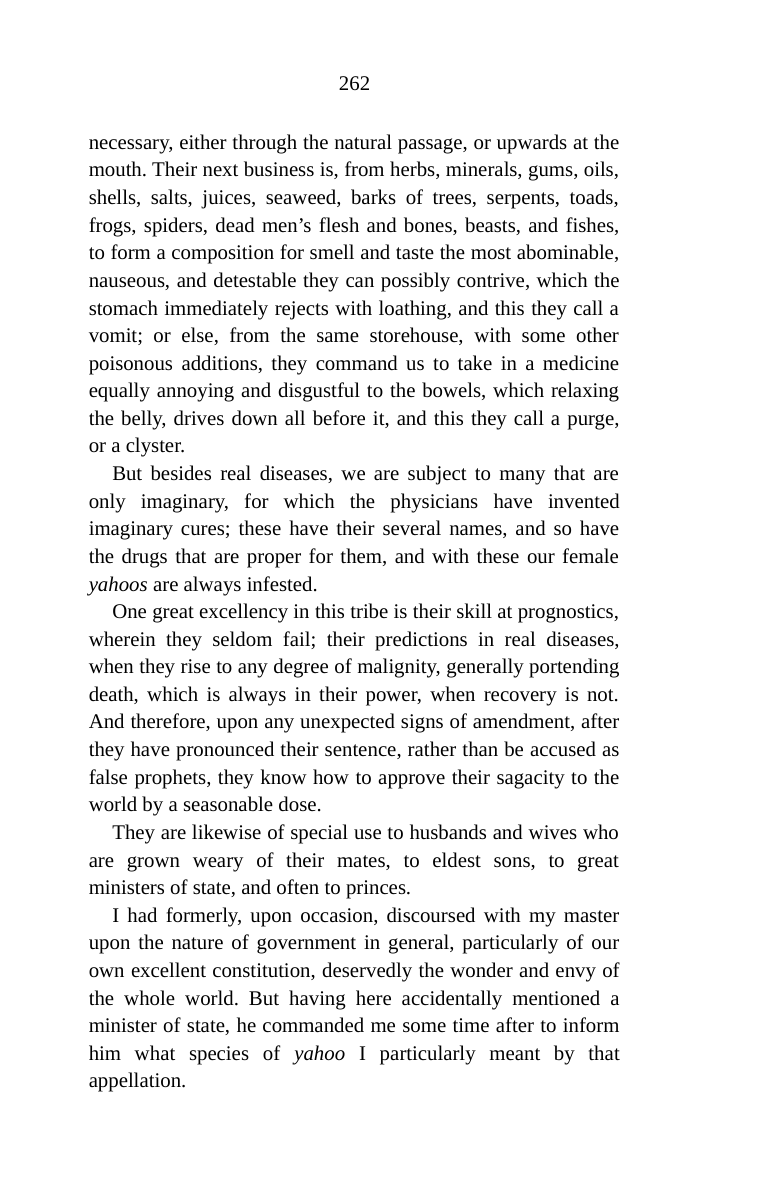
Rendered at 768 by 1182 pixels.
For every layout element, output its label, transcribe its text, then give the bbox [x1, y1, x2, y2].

text But besides real diseases, we are subject to many that are only imaginary, for which the physicians have invented imaginary cures; these have their several names, and so have the drugs that are proper for them, and with these our female yahoos are always infested. [88, 461, 620, 596]
text necessary, either through the natural passage, or upwards at the mouth. Their next business is, from herbs, minerals, gums, oils, shells, salts, juices, seaweed, barks of trees, serpents, toads, frogs, spiders, dead men’s flesh and bones, beasts, and fishes, to form a composition for smell and taste the most abominable, nauseous, and detestable they can possibly contrive, which the stomach immediately rejects with loathing, and this they call a vomit; or else, from the same storehouse, with some other poisonous additions, they command us to take in a medicine equally annoying and disgustful to the bowels, which relaxing the belly, drives down all before it, and this they call a purge, or a clyster. [88, 130, 620, 457]
text One great excellency in this tribe is their skill at prognostics, wherein they seldom fail; their predictions in real diseases, when they rise to any degree of malignity, generally portending death, which is always in their power, when recovery is not. And therefore, upon any unexpected signs of amendment, after they have pronounced their sentence, rather than be accused as false prophets, they know how to approve their sagacity to the world by a seasonable dose. [88, 599, 620, 816]
text They are likewise of special use to husbands and wives who are grown weary of their mates, to eldest sons, to great ministers of state, and often to princes. [88, 820, 620, 899]
text I had formerly, upon occasion, discoursed with my master upon the nature of government in general, particularly of our own excellent constitution, deservedly the wonder and envy of the whole world. But having here accidentally mentioned a minister of state, he commanded me some time after to inform him what species of yahoo I particularly meant by that appellation. [88, 903, 620, 1092]
